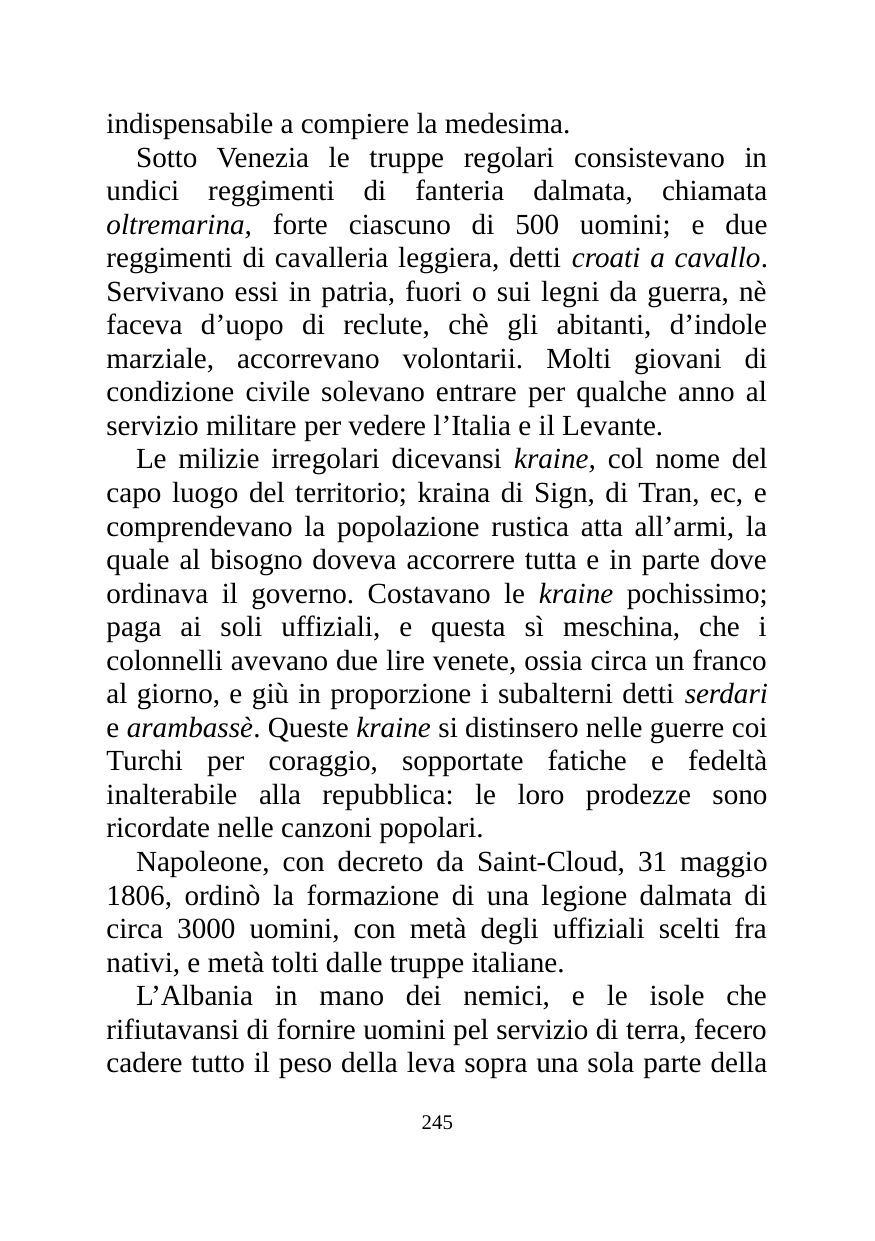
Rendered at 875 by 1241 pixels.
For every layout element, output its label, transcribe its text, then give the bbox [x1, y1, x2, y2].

text Napoleone, con decreto da Saint-Cloud, 31 maggio 1806, ordinò la formazione di una legione dalmata di circa 3000 uomini, con metà degli uffiziali scelti fra nativi, e metà tolti dalle truppe italiane. [106, 844, 768, 978]
text Le milizie irregolari dicevansi kraine, col nome del capo luogo del territorio; kraina di Sign, di Tran, ec, e comprendevano la popolazione rustica atta all’armi, la quale al bisogno doveva accorrere tutta e in parte dove ordinava il governo. Costavano le kraine pochissimo; paga ai soli uffiziali, e questa sì meschina, che i colonnelli avevano due lire venete, ossia circa un franco al giorno, e giù in proporzione i subalterni detti serdari e arambassè. Queste kraine si distinsero nelle guerre coi Turchi per coraggio, sopportate fatiche e fedeltà inalterabile alla repubblica: le loro prodezze sono ricordate nelle canzoni popolari. [106, 442, 768, 844]
text Sotto Venezia le truppe regolari consistevano in undici reggimenti di fanteria dalmata, chiamata oltremarina, forte ciascuno di 500 uomini; e due reggimenti di cavalleria leggiera, detti croati a cavallo. Servivano essi in patria, fuori o sui legni da guerra, nè faceva d’uopo di reclute, chè gli abitanti, d’indole marziale, accorrevano volontarii. Molti giovani di condizione civile solevano entrare per qualche anno al servizio militare per vedere l’Italia e il Levante. [106, 140, 768, 442]
text indispensabile a compiere la medesima. [106, 106, 768, 140]
text L’Albania in mano dei nemici, e le isole che rifiutavansi di fornire uomini pel servizio di terra, fecero cadere tutto il peso della leva sopra una sola parte della [106, 978, 768, 1079]
